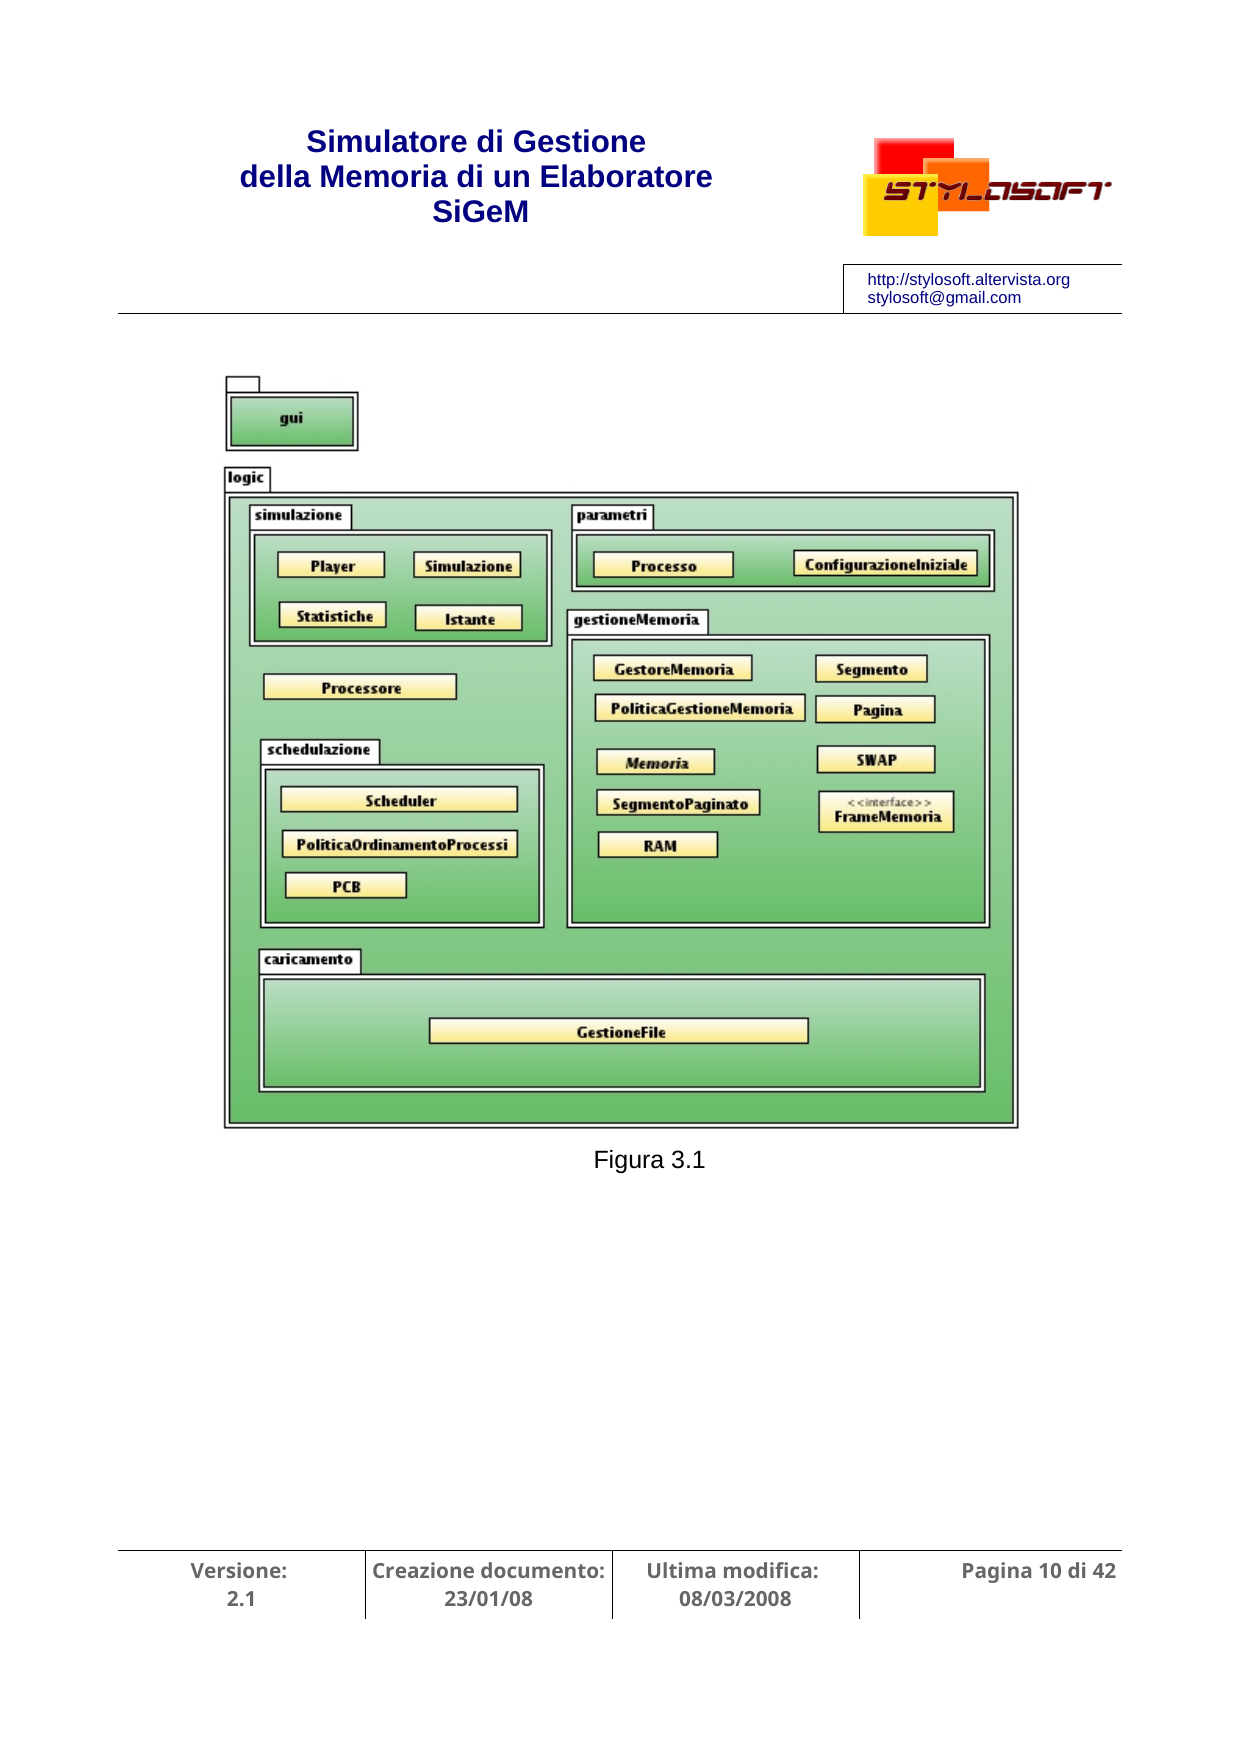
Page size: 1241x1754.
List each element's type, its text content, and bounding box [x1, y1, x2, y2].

picture [848, 123, 1117, 247]
text Figura 3.1 [136, 1146, 1104, 1173]
picture [204, 356, 1036, 1146]
